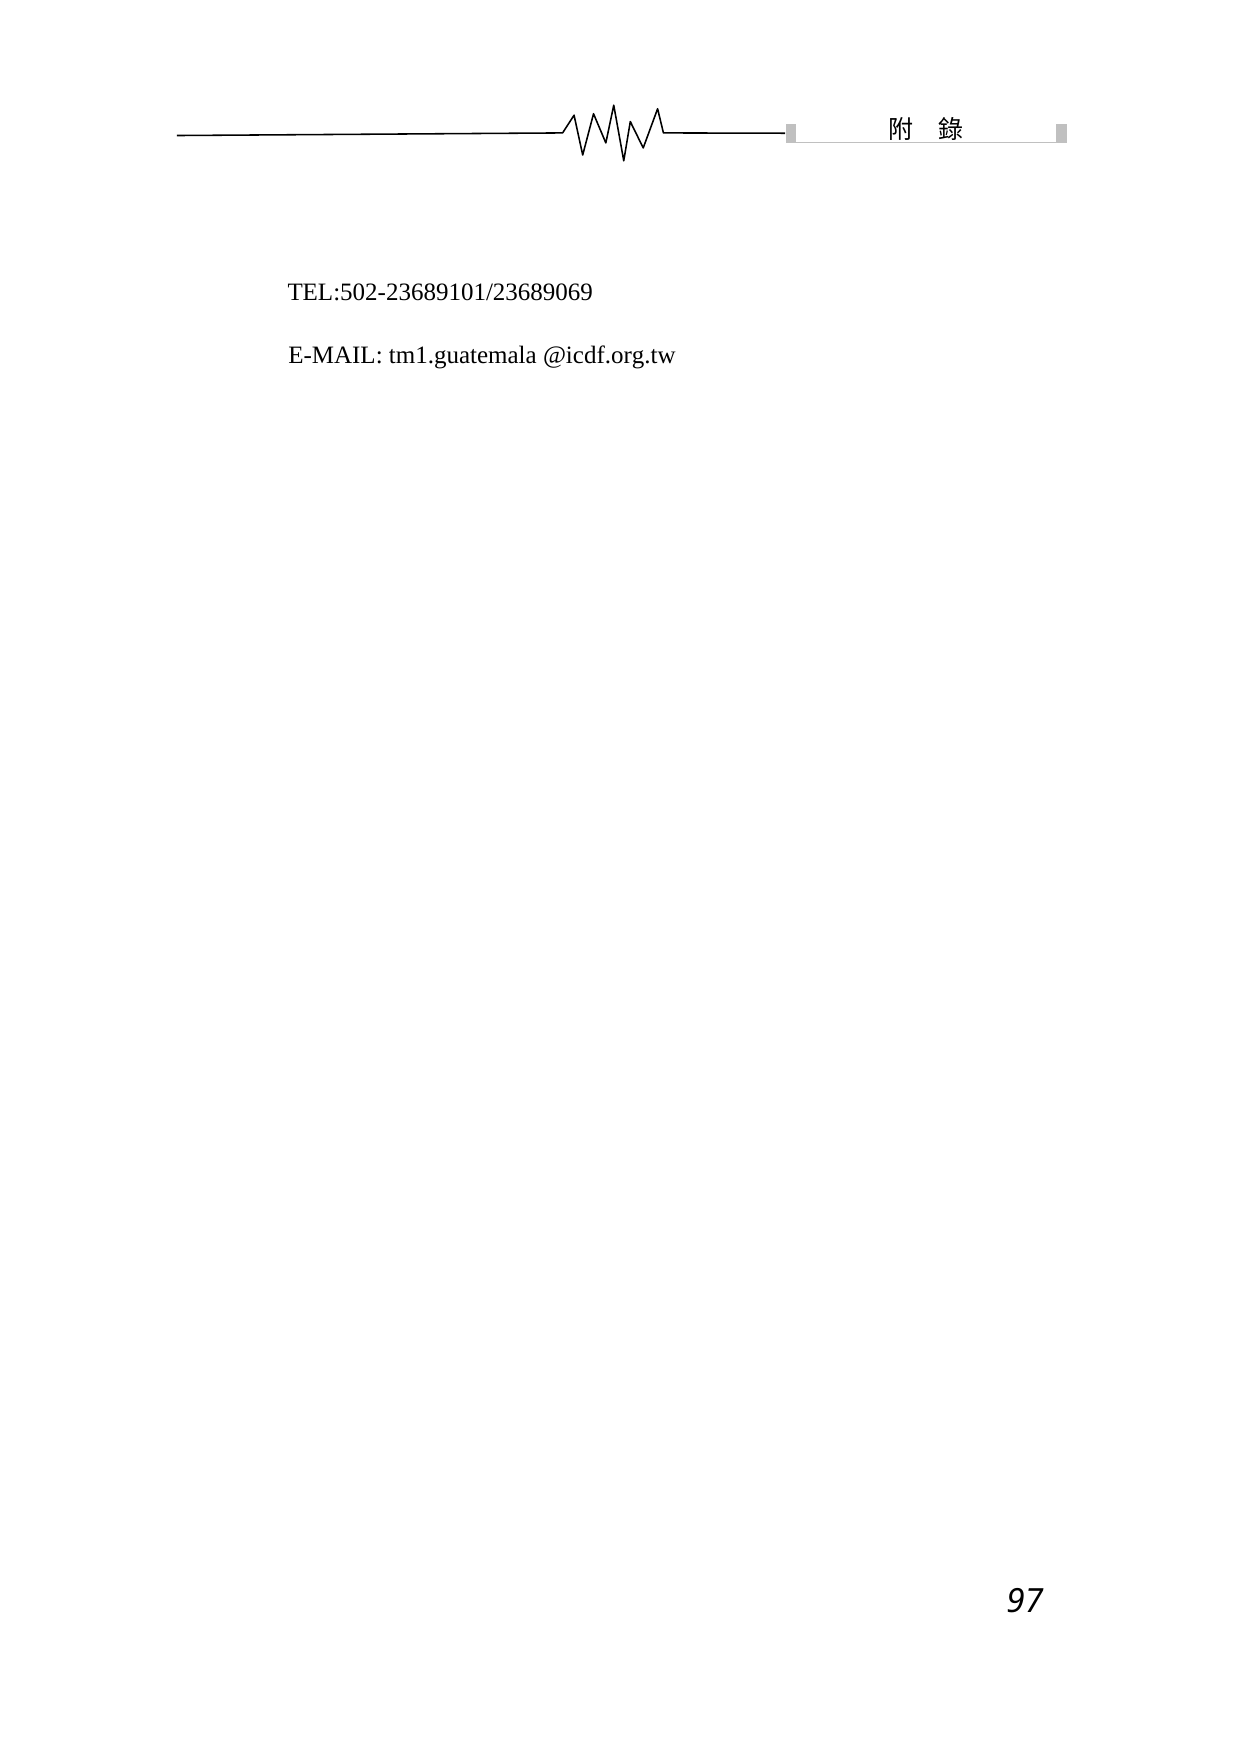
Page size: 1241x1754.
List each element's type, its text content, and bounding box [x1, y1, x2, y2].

text E-MAIL: tm1.guatemala @icdf.org.tw [207, 313, 1058, 375]
text TEL:502-23689101/23689069 [207, 250, 1058, 313]
